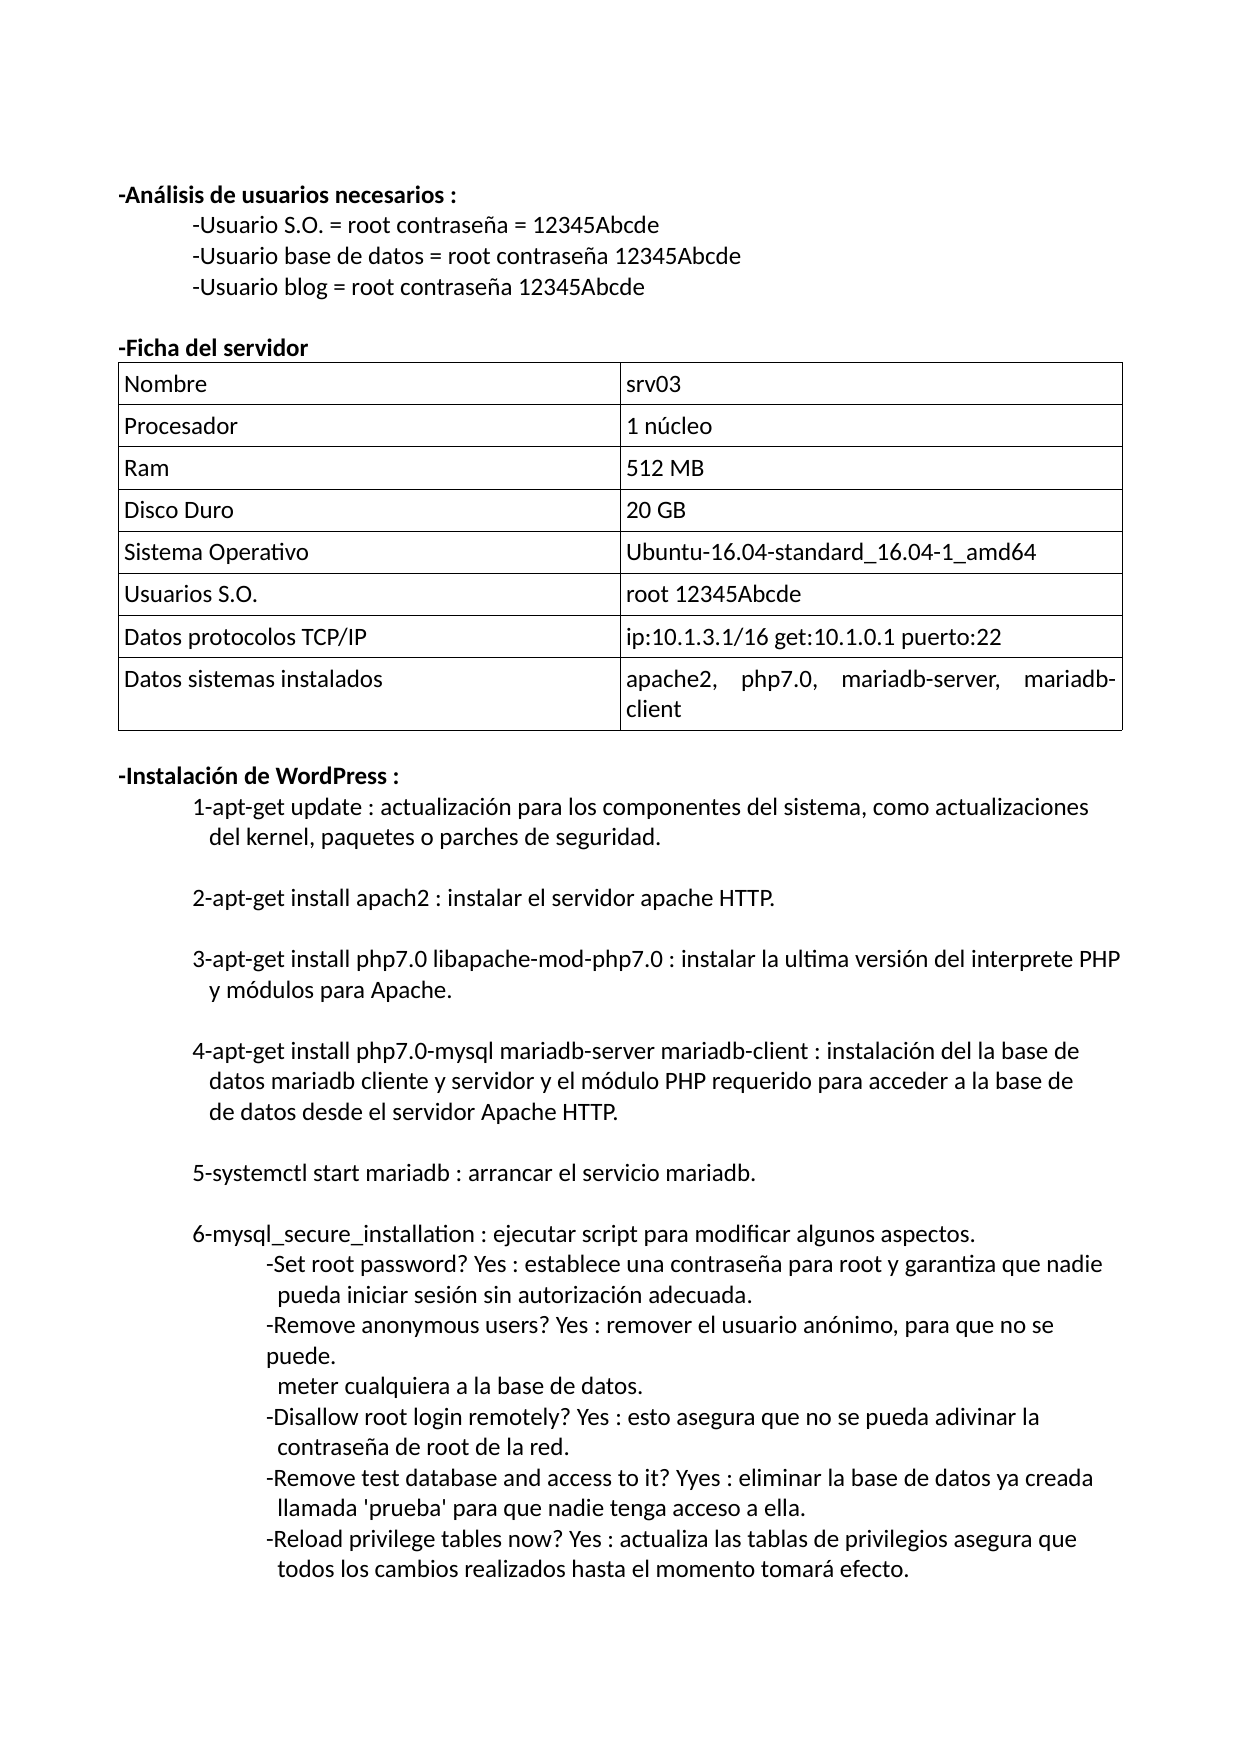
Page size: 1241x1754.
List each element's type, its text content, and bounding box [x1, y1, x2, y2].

text de datos desde el servidor Apache HTTP. [118, 1096, 1122, 1126]
table_cell Usuarios S.O. [119, 574, 620, 615]
text -Disallow root login remotely? Yes : esto asegura que no se pueda adivinar la contraseña de root de la red. [118, 1401, 1122, 1462]
table_cell Procesador [119, 405, 620, 446]
text -Remove test database and access to it? Yyes : eliminar la base de datos ya creada [118, 1462, 1122, 1493]
table_cell ip:10.1.3.1/16 get:10.1.0.1 puerto:22 [621, 616, 1122, 657]
text 2-apt-get install apach2 : instalar el servidor apache HTTP. [118, 882, 1122, 913]
text -Remove anonymous users? Yes : remover el usuario anónimo, para que no se puede. [118, 1309, 1122, 1371]
text -Reload privilege tables now? Yes : actualiza las tablas de privilegios asegura que [118, 1523, 1122, 1554]
text del kernel, paquetes o parches de seguridad. [118, 821, 1122, 852]
text 3-apt-get install php7.0 libapache-mod-php7.0 : instalar la ultima versión del interprete PHP [118, 943, 1122, 974]
text -Usuario S.O. = root contraseña = 12345Abcde [118, 210, 1122, 240]
text -Análisis de usuarios necesarios : [118, 179, 1122, 210]
table_cell Ubuntu-16.04-standard_16.04-1_amd64 [621, 532, 1122, 573]
text pueda iniciar sesión sin autorización adecuada. [118, 1279, 1122, 1309]
text 1-apt-get update : actualización para los componentes del sistema, como actualizaciones [118, 791, 1122, 821]
table_cell 20 GB [621, 490, 1122, 531]
table_cell Sistema Operativo [119, 532, 620, 573]
text -Usuario base de datos = root contraseña 12345Abcde [118, 240, 1122, 271]
text y módulos para Apache. [118, 974, 1122, 1004]
table_cell Disco Duro [119, 490, 620, 531]
table_cell Ram [119, 447, 620, 488]
text 5-systemctl start mariadb : arrancar el servicio mariadb. [118, 1157, 1122, 1187]
text todos los cambios realizados hasta el momento tomará efecto. [118, 1554, 1122, 1584]
text meter cualquiera a la base de datos. [118, 1371, 1122, 1401]
text llamada 'prueba' para que nadie tenga acceso a ella. [118, 1493, 1122, 1523]
text -Set root password? Yes : establece una contraseña para root y garantiza que nadie [118, 1248, 1122, 1279]
table_cell apache2, php7.0, mariadb-server, mariadb-client [621, 658, 1122, 729]
table_header srv03 [621, 363, 1122, 404]
table_header Nombre [119, 363, 620, 404]
text -Usuario blog = root contraseña 12345Abcde [118, 271, 1122, 301]
table_cell Datos sistemas instalados [119, 658, 620, 729]
table_cell root 12345Abcde [621, 574, 1122, 615]
table_cell 512 MB [621, 447, 1122, 488]
table_cell Datos protocolos TCP/IP [119, 616, 620, 657]
text datos mariadb cliente y servidor y el módulo PHP requerido para acceder a la base de [118, 1065, 1122, 1096]
text -Instalación de WordPress : [118, 760, 1122, 791]
text 4-apt-get install php7.0-mysql mariadb-server mariadb-client : instalación del la base de [118, 1035, 1122, 1065]
text 6-mysql_secure_installation : ejecutar script para modificar algunos aspectos. [118, 1218, 1122, 1248]
text -Ficha del servidor [118, 332, 1122, 362]
table_cell 1 núcleo [621, 405, 1122, 446]
